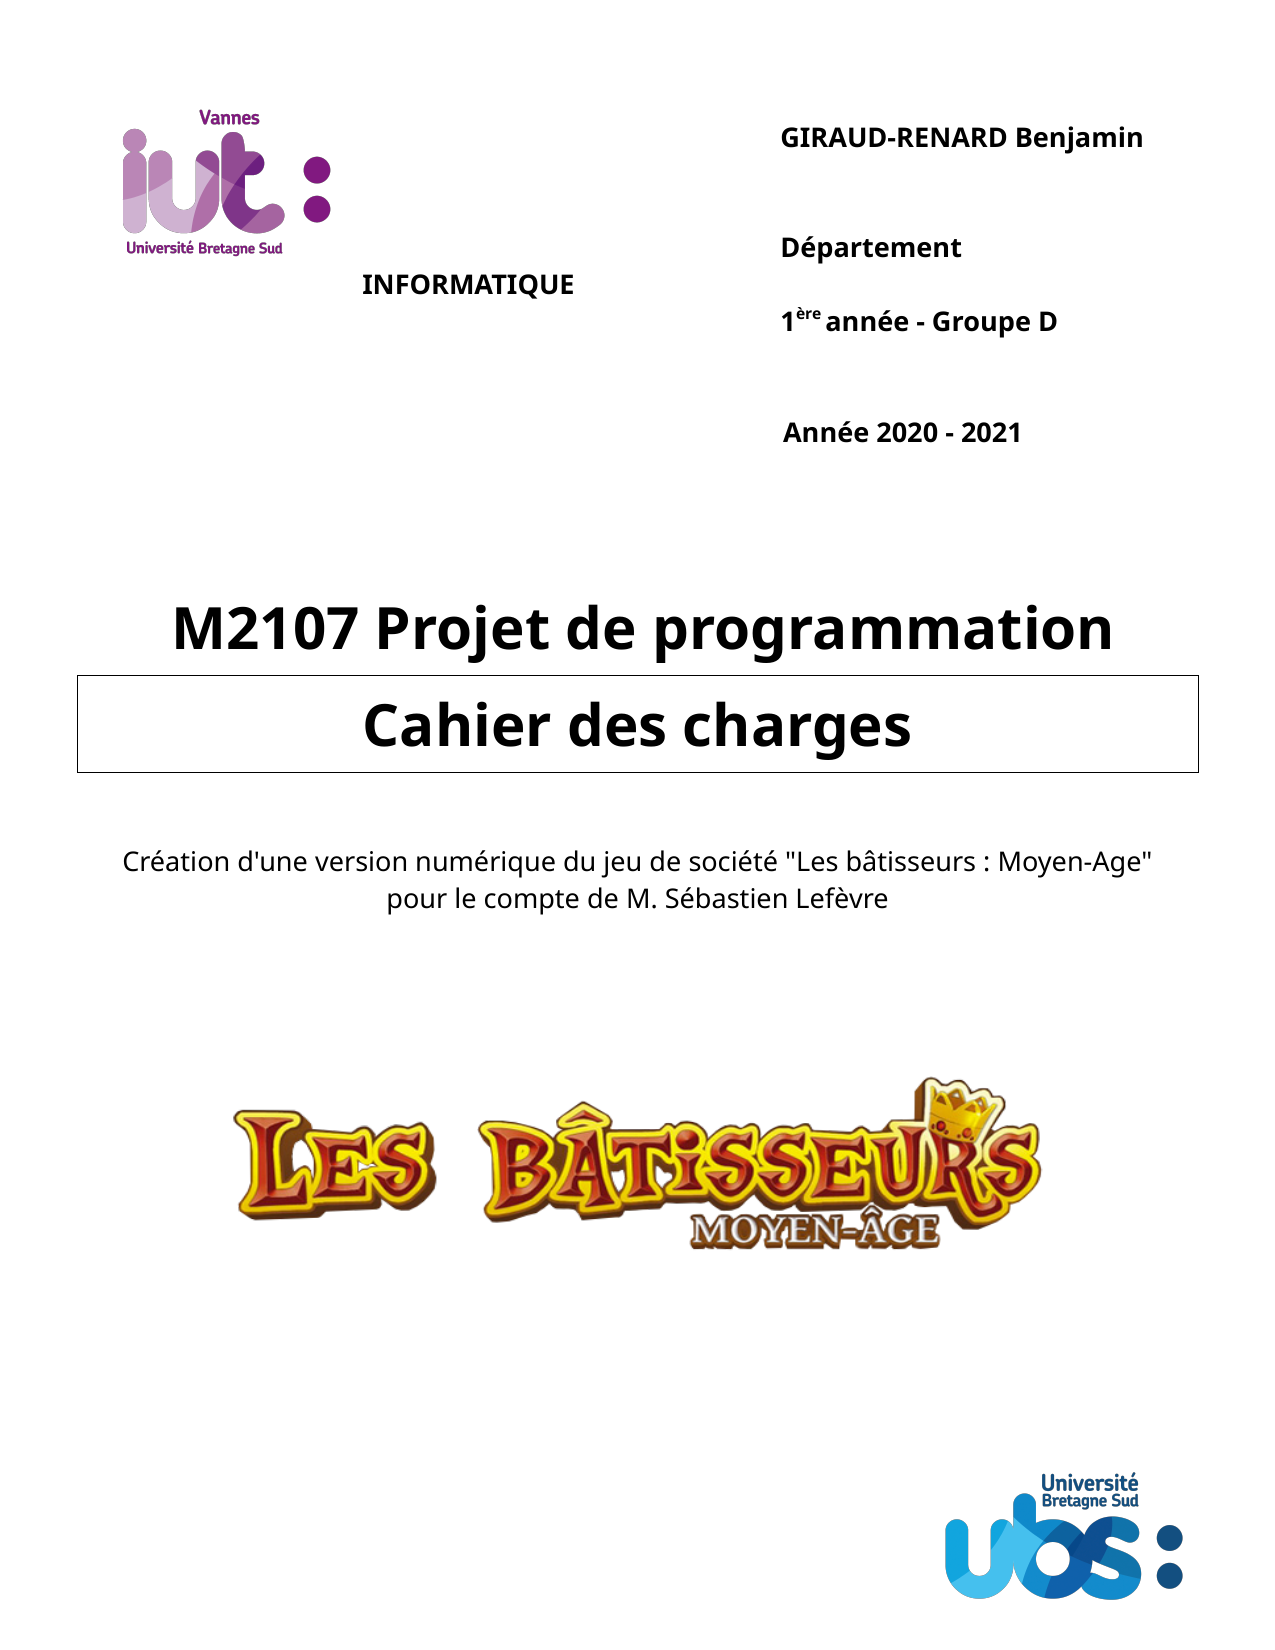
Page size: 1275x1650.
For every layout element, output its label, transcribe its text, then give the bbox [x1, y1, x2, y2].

text Cahier des charges [86, 684, 1189, 763]
picture [223, 1062, 1053, 1266]
picture [931, 1456, 1197, 1616]
text Année 2020 - 2021 [118, 413, 1157, 450]
picture [90, 81, 363, 285]
text Création d'une version numérique du jeu de société "Les bâtisseurs : Moyen-Age" pour le compte de M. Sébastien Lefèvre [118, 843, 1157, 916]
text Département INFORMATIQUE [118, 229, 1157, 302]
text GIRAUD-RENARD Benjamin [363, 118, 1157, 155]
text 1ère année - Groupe D [118, 302, 1157, 339]
